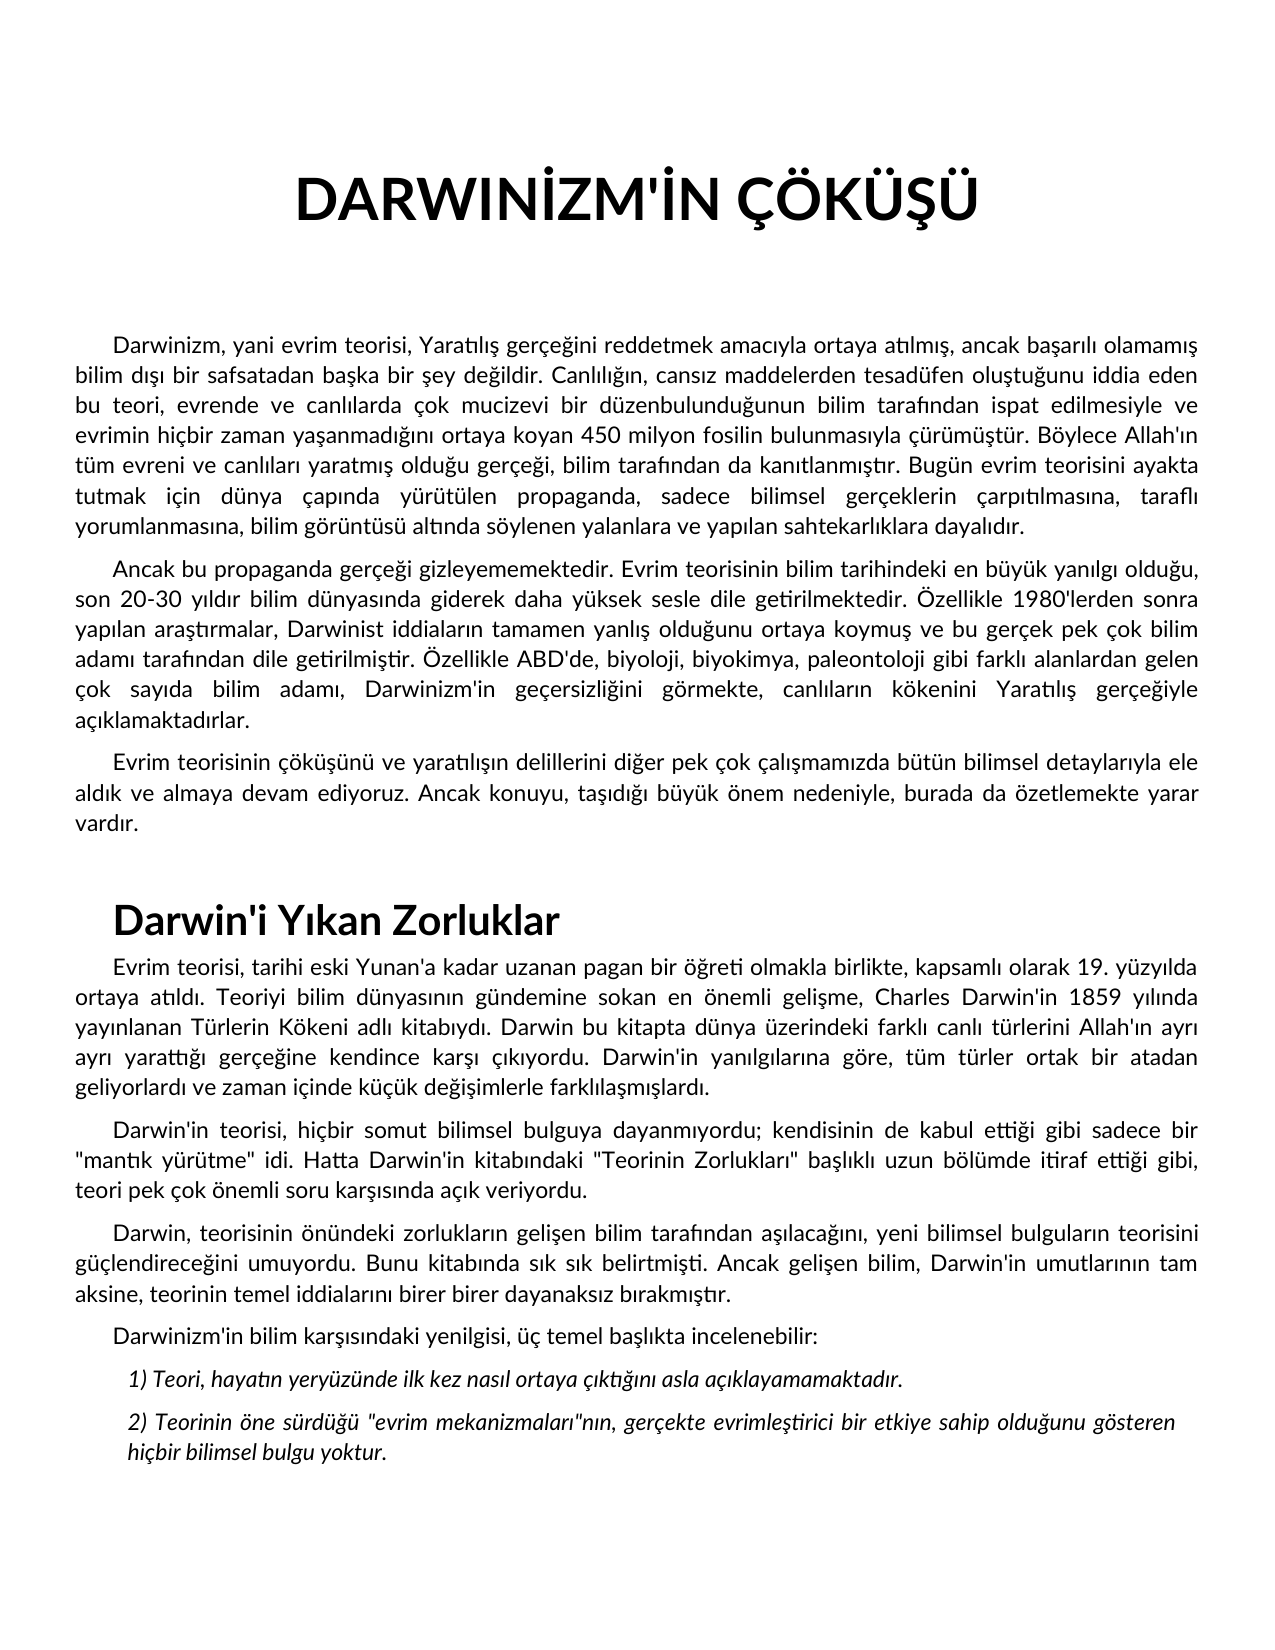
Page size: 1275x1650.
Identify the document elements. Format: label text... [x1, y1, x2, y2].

subtitle Darwin'i Yıkan Zorluklar [112, 894, 1200, 944]
text Darwin'in teorisi, hiçbir somut bilimsel bulguya dayanmıyordu; kendisinin de kabul ettiği gibi sadece bir "mantık yürütme" idi. Hatta Darwin'in kitabındaki "Teorinin Zorlukları" başlıklı uzun bölümde itiraf ettiği gibi, teori pek çok önemli soru karşısında açık veriyordu. [75, 1116, 1200, 1204]
text Darwinizm'in bilim karşısındaki yenilgisi, üç temel başlıkta incelenebilir: [75, 1322, 1200, 1349]
text 2) Teorinin öne sürdüğü "evrim mekanizmaları"nın, gerçekte evrimleştirici bir etkiye sahip olduğunu gösteren hiçbir bilimsel bulgu yoktur. [127, 1407, 1177, 1465]
subtitle DARWINİZM'İN ÇÖKÜŞÜ [75, 162, 1200, 232]
text Evrim teorisinin çöküşünü ve yaratılışın delillerini diğer pek çok çalışmamızda bütün bilimsel detaylarıyla ele aldık ve almaya devam ediyoruz. Ancak konuyu, taşıdığı büyük önem nedeniyle, burada da özetlemekte yarar vardır. [75, 748, 1200, 836]
text Evrim teorisi, tarihi eski Yunan'a kadar uzanan pagan bir öğreti olmakla birlikte, kapsamlı olarak 19. yüzyılda ortaya atıldı. Teoriyi bilim dünyasının gündemine sokan en önemli gelişme, Charles Darwin'in 1859 yılında yayınlanan Türlerin Kökeni adlı kitabıydı. Darwin bu kitapta dünya üzerindeki farklı canlı türlerini Allah'ın ayrı ayrı yarattığı gerçeğine kendince karşı çıkıyordu. Darwin'in yanılgılarına göre, tüm türler ortak bir atadan geliyorlardı ve zaman içinde küçük değişimlerle farklılaşmışlardı. [75, 952, 1200, 1101]
text Ancak bu propaganda gerçeği gizleyememektedir. Evrim teorisinin bilim tarihindeki en büyük yanılgı olduğu, son 20-30 yıldır bilim dünyasında giderek daha yüksek sesle dile getirilmektedir. Özellikle 1980'lerden sonra yapılan araştırmalar, Darwinist iddiaların tamamen yanlış olduğunu ortaya koymuş ve bu gerçek pek çok bilim adamı tarafından dile getirilmiştir. Özellikle ABD'de, biyoloji, biyokimya, paleontoloji gibi farklı alanlardan gelen çok sayıda bilim adamı, Darwinizm'in geçersizliğini görmekte, canlıların kökenini Yaratılış gerçeğiyle açıklamaktadırlar. [75, 554, 1200, 733]
text 1) Teori, hayatın yeryüzünde ilk kez nasıl ortaya çıktığını asla açıklayamamaktadır. [127, 1365, 1177, 1392]
text Darwin, teorisinin önündeki zorlukların gelişen bilim tarafından aşılacağını, yeni bilimsel bulguların teorisini güçlendireceğini umuyordu. Bunu kitabında sık sık belirtmişti. Ancak gelişen bilim, Darwin'in umutlarının tam aksine, teorinin temel iddialarını birer birer dayanaksız bırakmıştır. [75, 1219, 1200, 1307]
text Darwinizm, yani evrim teorisi, Yaratılış gerçeğini reddetmek amacıyla ortaya atılmış, ancak başarılı olamamış bilim dışı bir safsatadan başka bir şey değildir. Canlılığın, cansız maddelerden tesadüfen oluştuğunu iddia eden bu teori, evrende ve canlılarda çok mucizevi bir düzenbulunduğunun bilim tarafından ispat edilmesiyle ve evrimin hiçbir zaman yaşanmadığını ortaya koyan 450 milyon fosilin bulunmasıyla çürümüştür. Böylece Allah'ın tüm evreni ve canlıları yaratmış olduğu gerçeği, bilim tarafından da kanıtlanmıştır. Bugün evrim teorisini ayakta tutmak için dünya çapında yürütülen propaganda, sadece bilimsel gerçeklerin çarpıtılmasına, taraflı yorumlanmasına, bilim görüntüsü altında söylenen yalanlara ve yapılan sahtekarlıklara dayalıdır. [75, 330, 1200, 539]
